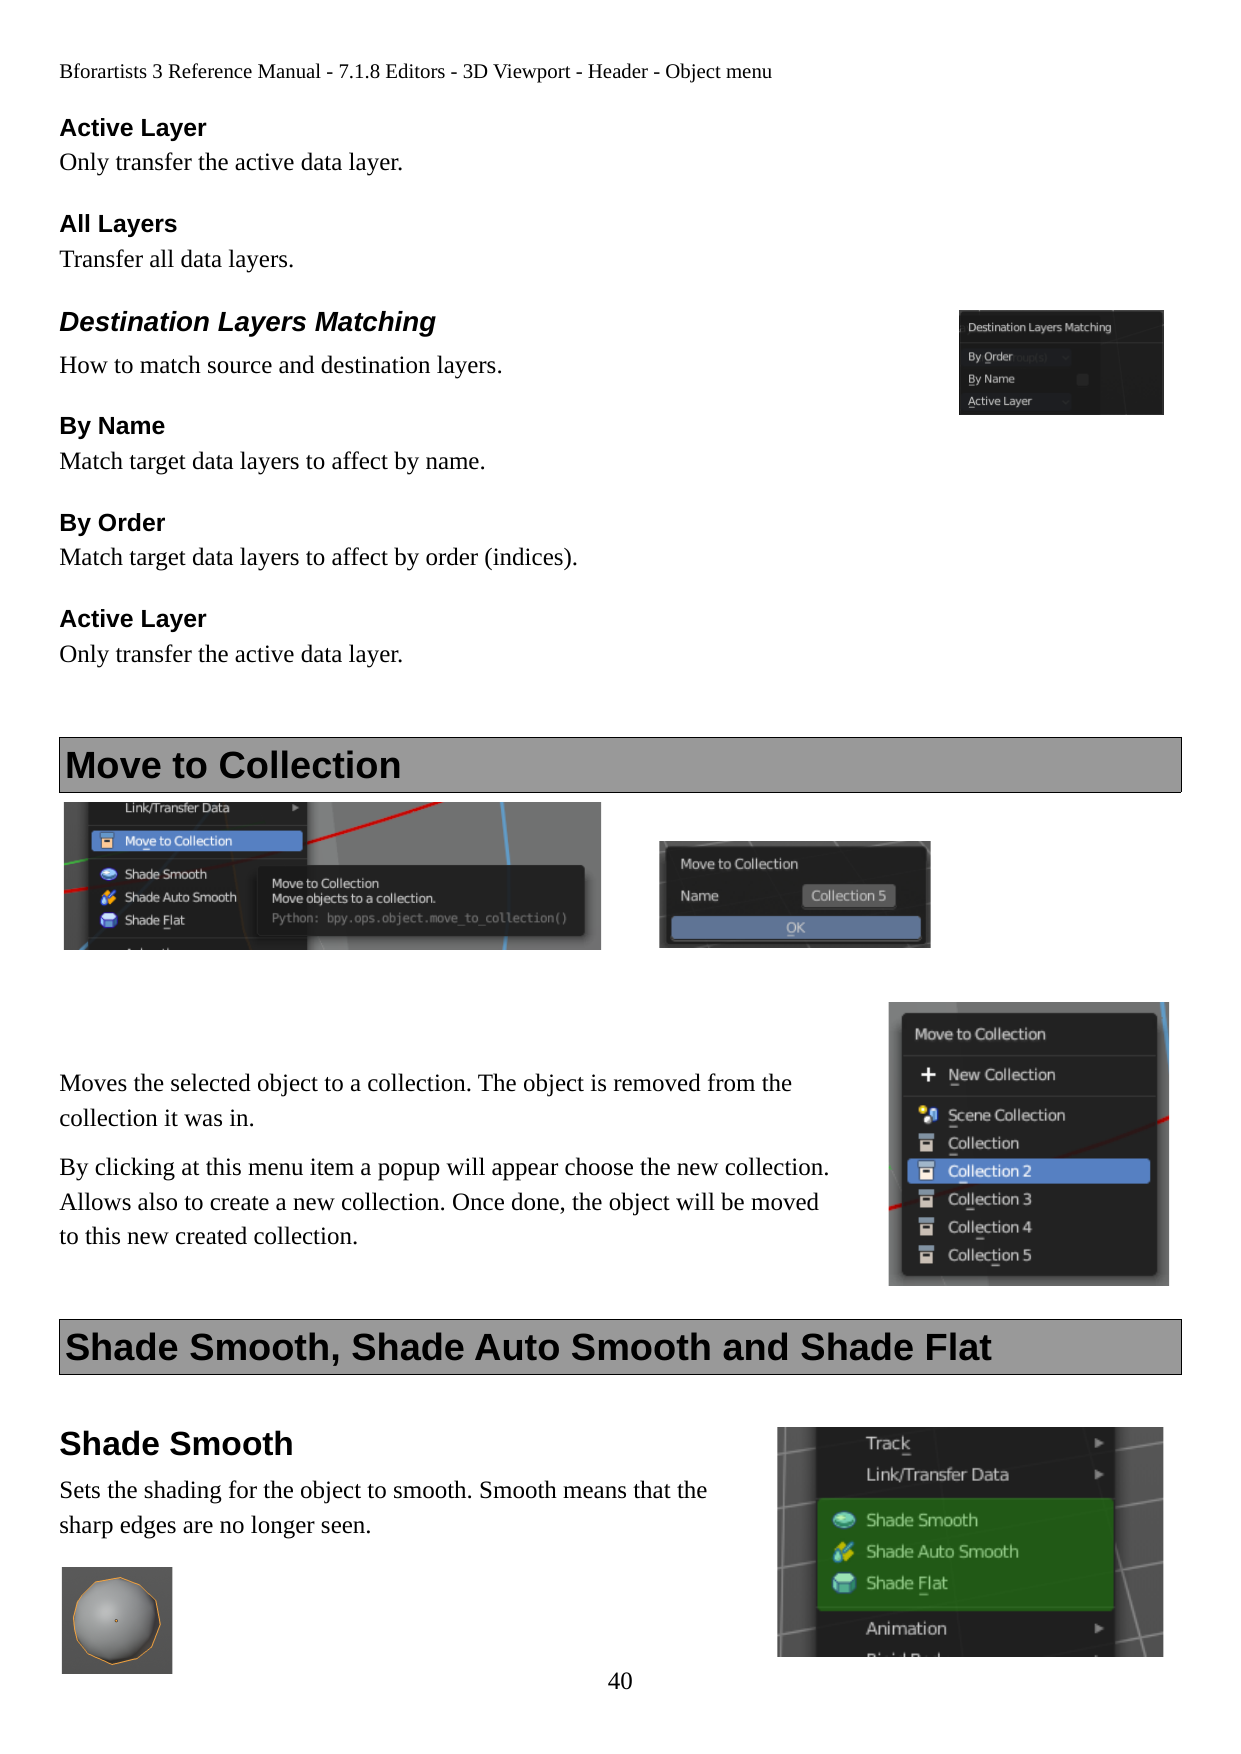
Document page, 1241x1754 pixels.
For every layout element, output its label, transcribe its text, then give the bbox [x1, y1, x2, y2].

picture [888, 1002, 1170, 1286]
text Sets the shading for the object to smooth. Smooth means that the sharp edges are no longer seen. [59, 1475, 777, 1538]
text Match target data layers to affect by order (indices). [59, 542, 1181, 571]
subtitle Active Layer [59, 604, 1181, 632]
subtitle Active Layer [59, 113, 1181, 141]
subtitle By Order [59, 508, 1181, 536]
subtitle Destination Layers Matching [59, 305, 1181, 337]
text Match target data layers to affect by name. [59, 446, 1181, 475]
text Only transfer the active data layer. [59, 639, 1181, 667]
picture [777, 1427, 1164, 1657]
table_header Move to Collection [60, 738, 1181, 792]
text Moves the selected object to a collection. The object is removed from the collection it was in. [59, 1068, 888, 1132]
picture [659, 841, 931, 948]
text How to match source and destination layers. [59, 350, 959, 378]
picture [63, 802, 602, 950]
text Only transfer the active data layer. [59, 147, 1181, 176]
subtitle Shade Smooth [59, 1424, 1181, 1463]
table_header Shade Smooth, Shade Auto Smooth and Shade Flat [60, 1320, 1181, 1374]
subtitle By Name [59, 411, 1181, 440]
text By clicking at this menu item a popup will appear choose the new collection. Allows also to create a new collection. Once done, the object will be moved to this new created collection. [59, 1152, 888, 1250]
picture [61, 1567, 173, 1674]
text Transfer all data layers. [59, 244, 1181, 272]
subtitle All Layers [59, 209, 1181, 237]
picture [959, 310, 1164, 415]
